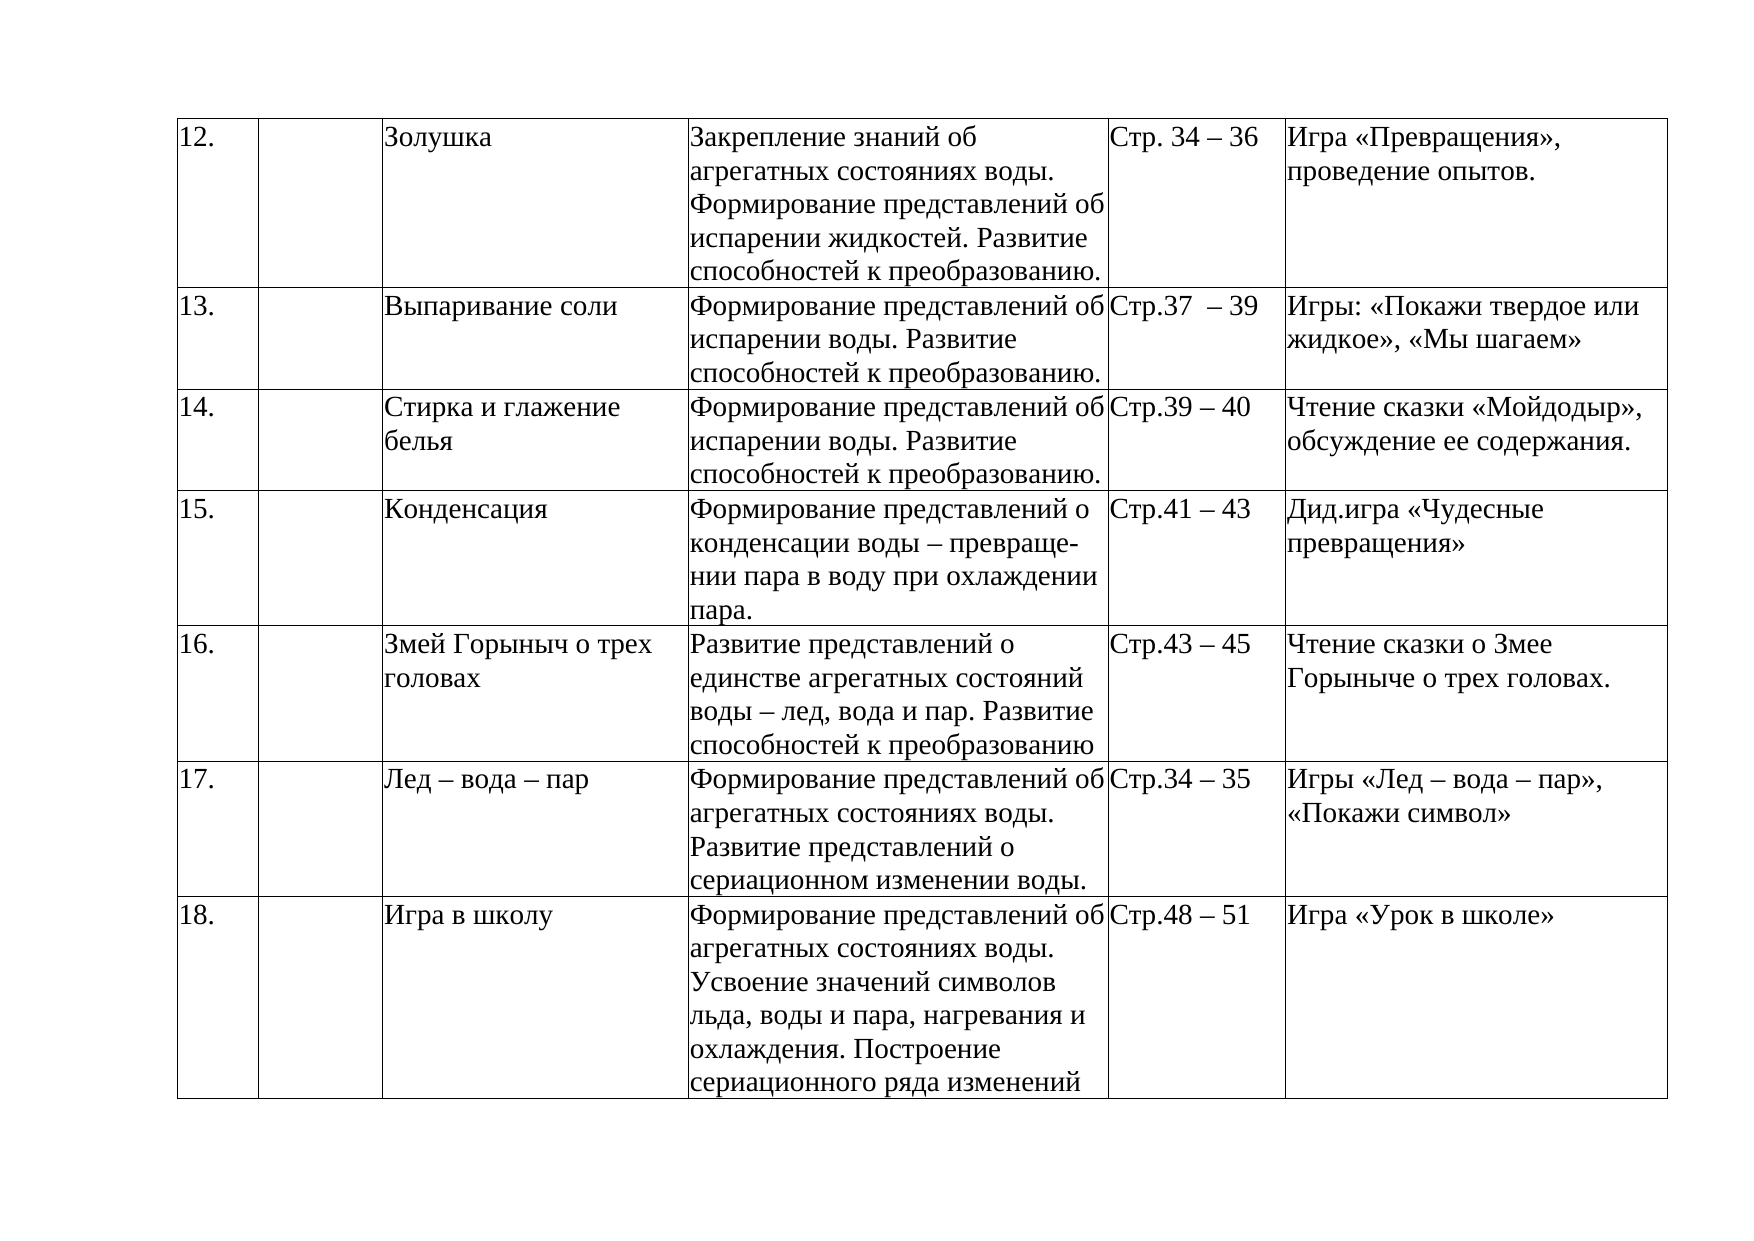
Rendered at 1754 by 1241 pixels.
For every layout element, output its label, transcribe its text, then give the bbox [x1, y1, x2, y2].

table_cell Формирование представлений об агрегатных состояниях воды. Усвоение значений символов льда, воды и пара, нагревания и охлаждения. Построение сериационного ряда изменений [689, 897, 1108, 1098]
table_cell [259, 288, 382, 388]
table_cell [259, 491, 382, 625]
table_cell 18. [178, 897, 258, 1098]
table_cell Формирование представлений об агрегатных состояниях воды. Развитие представлений о сериационном изменении воды. [689, 762, 1108, 896]
table_cell Стр.41 – 43 [1109, 491, 1285, 625]
table_cell Стр.43 – 45 [1109, 626, 1285, 761]
table_cell Стр.39 – 40 [1109, 390, 1285, 490]
table_cell Золушка [383, 119, 688, 287]
table_cell Игра «Превращения», проведение опытов. [1286, 119, 1667, 287]
table_cell Стр. 34 – 36 [1109, 119, 1285, 287]
table_cell Игра в школу [383, 897, 688, 1098]
table_cell Стр.34 – 35 [1109, 762, 1285, 896]
table_cell Игры: «Покажи твердое или жидкое», «Мы шагаем» [1286, 288, 1667, 388]
table_cell 17. [178, 762, 258, 896]
table_cell 16. [178, 626, 258, 761]
table_cell Развитие представлений о единстве агрегатных состояний воды – лед, вода и пар. Развитие способностей к преобразованию [689, 626, 1108, 761]
table_cell 12. [178, 119, 258, 287]
table_cell Выпаривание соли [383, 288, 688, 388]
table_cell Игры «Лед – вода – пар», «Покажи символ» [1286, 762, 1667, 896]
table_cell Формирование представлений об испарении воды. Развитие способностей к преобразованию. [689, 390, 1108, 490]
table_cell 15. [178, 491, 258, 625]
table_cell Закрепление знаний об агрегатных состояниях воды. Формирование представлений об испарении жидкостей. Развитие способностей к преобразованию. [689, 119, 1108, 287]
table_cell Стр.37 – 39 [1109, 288, 1285, 388]
table_cell 13. [178, 288, 258, 388]
table_cell Чтение сказки «Мойдодыр», обсуждение ее содержания. [1286, 390, 1667, 490]
table_cell Дид.игра «Чудесные превращения» [1286, 491, 1667, 625]
table_cell Змей Горыныч о трех головах [383, 626, 688, 761]
table_cell [259, 119, 382, 287]
table_cell 14. [178, 390, 258, 490]
table_cell Стирка и глажение белья [383, 390, 688, 490]
table_cell Игра «Урок в школе» [1286, 897, 1667, 1098]
table_cell [259, 390, 382, 490]
table_cell Формирование представлений об испарении воды. Развитие способностей к преобразованию. [689, 288, 1108, 388]
table_cell [259, 897, 382, 1098]
table_cell [259, 762, 382, 896]
table_cell [259, 626, 382, 761]
table_cell Стр.48 – 51 [1109, 897, 1285, 1098]
table_cell Конденсация [383, 491, 688, 625]
table_cell Формирование представлений о конденсации воды – превраще-нии пара в воду при охлаждении пара. [689, 491, 1108, 625]
table_cell Лед – вода – пар [383, 762, 688, 896]
table_cell Чтение сказки о Змее Горыныче о трех головах. [1286, 626, 1667, 761]
